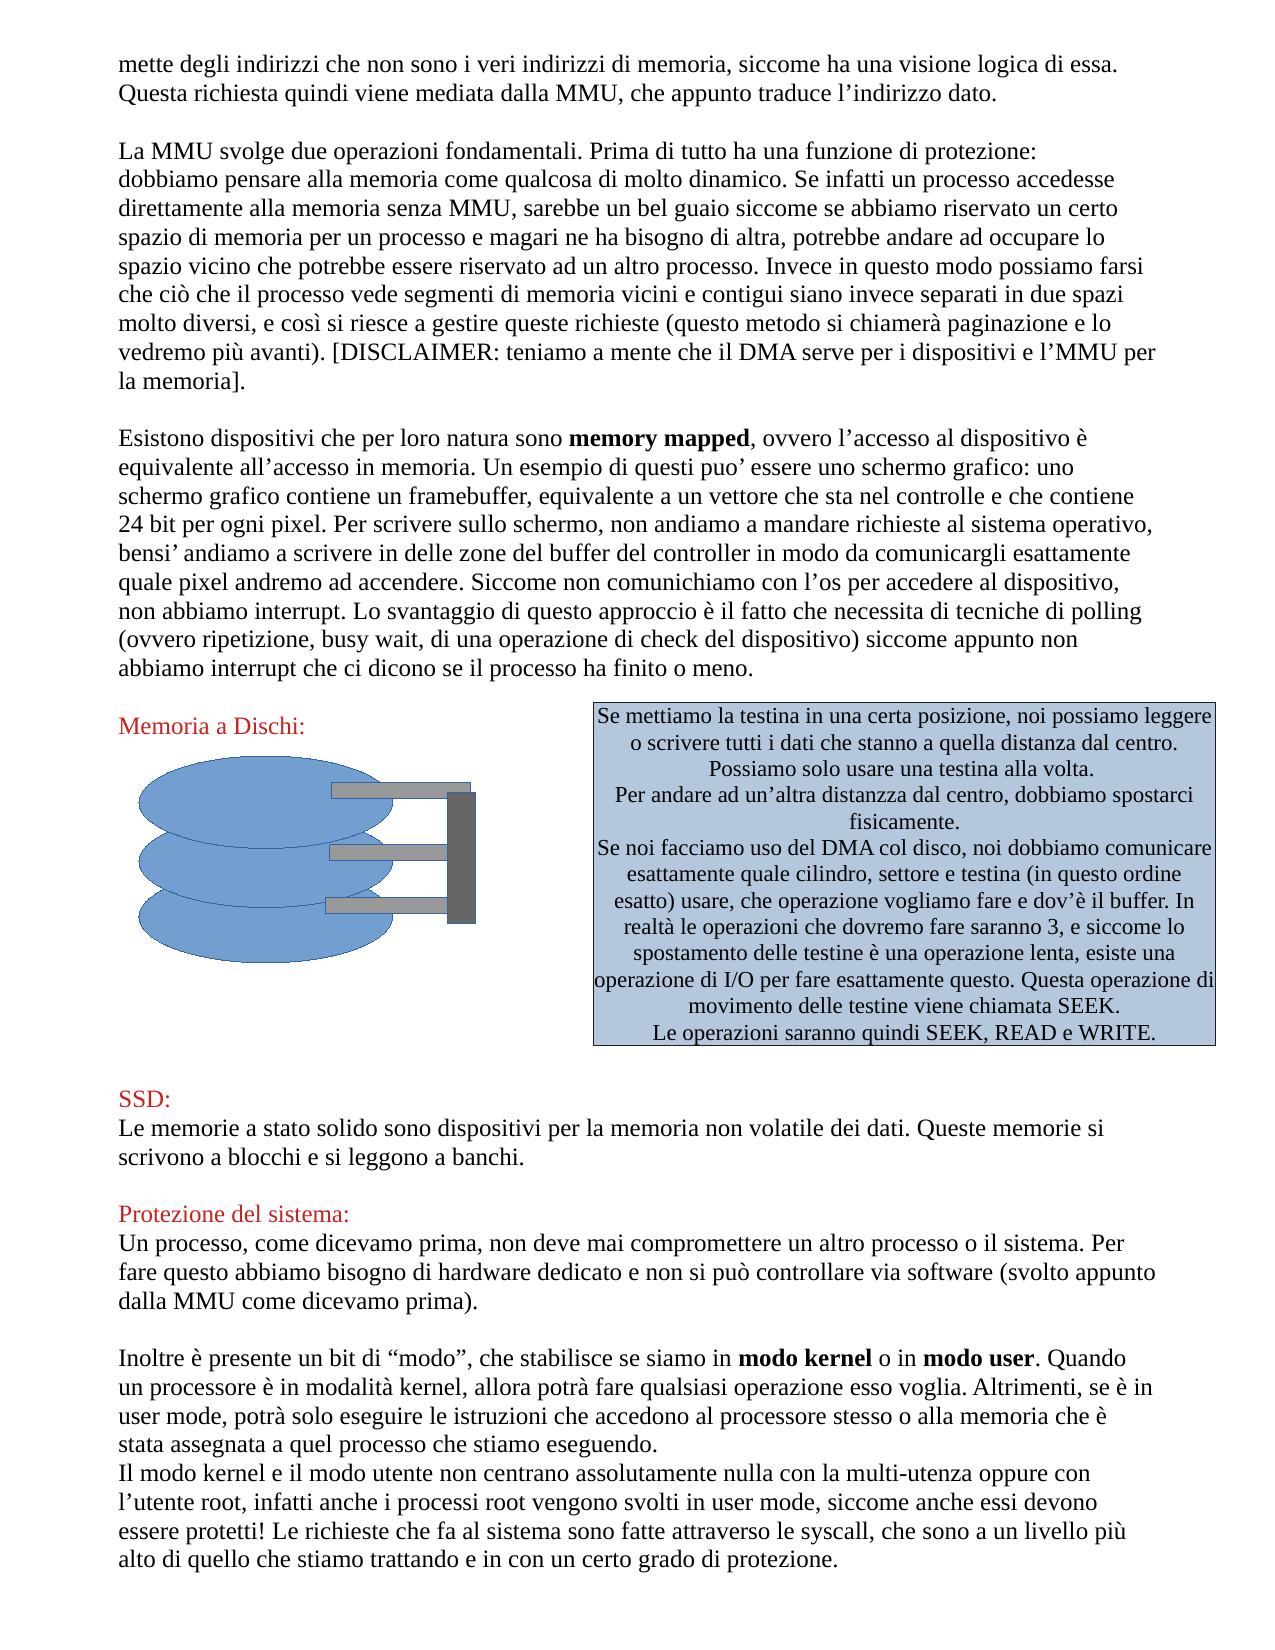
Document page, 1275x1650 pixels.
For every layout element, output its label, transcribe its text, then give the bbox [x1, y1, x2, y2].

text Un processo, come dicevamo prima, non deve mai compromettere un altro processo o il sistema. Per fare questo abbiamo bisogno di hardware dedicato e non si può controllare via software (svolto appunto dalla MMU come dicevamo prima). [118, 1228, 1157, 1314]
text Le memorie a stato solido sono dispositivi per la memoria non volatile dei dati. Queste memorie si scrivono a blocchi e si leggono a banchi. [118, 1113, 1157, 1171]
text Protezione del sistema: [118, 1199, 1157, 1228]
text dobbiamo pensare alla memoria come qualcosa di molto dinamico. Se infatti un processo accedesse direttamente alla memoria senza MMU, sarebbe un bel guaio siccome se abbiamo riservato un certo spazio di memoria per un processo e magari ne ha bisogno di altra, potrebbe andare ad occupare lo spazio vicino che potrebbe essere riservato ad un altro processo. Invece in questo modo possiamo farsi che ciò che il processo vede segmenti di memoria vicini e contigui siano invece separati in due spazi molto diversi, e così si riesce a gestire queste richieste (questo metodo si chiamerà paginazione e lo vedremo più avanti). [DISCLAIMER: teniamo a mente che il DMA serve per i dispositivi e l’MMU per la memoria]. [118, 164, 1157, 394]
text Il modo kernel e il modo utente non centrano assolutamente nulla con la multi-utenza oppure con l’utente root, infatti anche i processi root vengono svolti in user mode, siccome anche essi devono essere protetti! Le richieste che fa al sistema sono fatte attraverso le syscall, che sono a un livello più alto di quello che stiamo trattando e in con un certo grado di protezione. [118, 1458, 1157, 1573]
text Inoltre è presente un bit di “modo”, che stabilisce se siamo in modo kernel o in modo user. Quando un processore è in modalità kernel, allora potrà fare qualsiasi operazione esso voglia. Altrimenti, se è in user mode, potrà solo eseguire le istruzioni che accedono al processore stesso o alla memoria che è stata assegnata a quel processo che stiamo eseguendo. [118, 1343, 1157, 1458]
text La MMU svolge due operazioni fondamentali. Prima di tutto ha una funzione di protezione: [118, 136, 1157, 164]
text Memoria a Dischi: [118, 711, 593, 739]
text SSD: [118, 1084, 1157, 1113]
text Esistono dispositivi che per loro natura sono memory mapped, ovvero l’accesso al dispositivo è equivalente all’accesso in memoria. Un esempio di questi puo’ essere uno schermo grafico: uno schermo grafico contiene un framebuffer, equivalente a un vettore che sta nel controlle e che contiene 24 bit per ogni pixel. Per scrivere sullo schermo, non andiamo a mandare richieste al sistema operativo, bensi’ andiamo a scrivere in delle zone del buffer del controller in modo da comunicargli esattamente quale pixel andremo ad accendere. Siccome non comunichiamo con l’os per accedere al dispositivo, non abbiamo interrupt. Lo svantaggio di questo approccio è il fatto che necessita di tecniche di polling (ovvero ripetizione, busy wait, di una operazione di check del dispositivo) siccome appunto non abbiamo interrupt che ci dicono se il processo ha finito o meno. [118, 423, 1157, 682]
text mette degli indirizzi che non sono i veri indirizzi di memoria, siccome ha una visione logica di essa. Questa richiesta quindi viene mediata dalla MMU, che appunto traduce l’indirizzo dato. [118, 49, 1157, 107]
